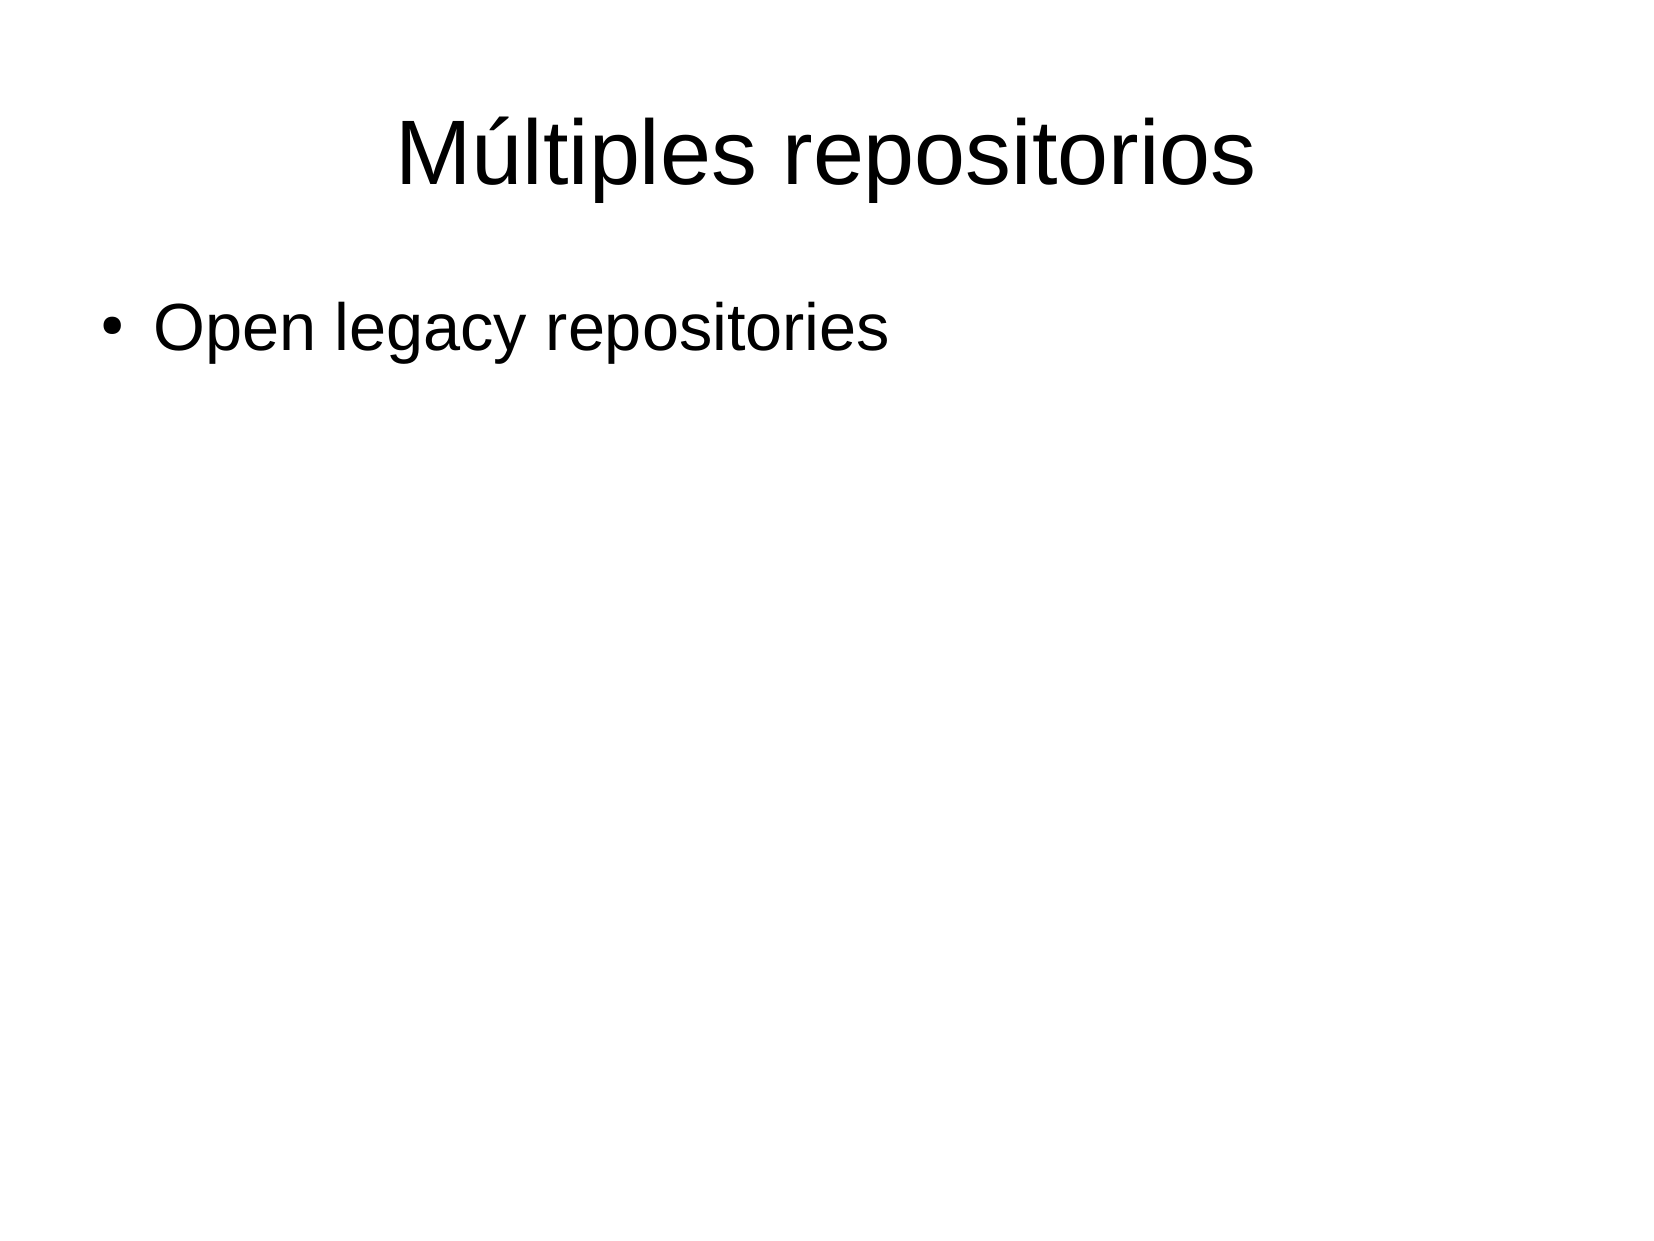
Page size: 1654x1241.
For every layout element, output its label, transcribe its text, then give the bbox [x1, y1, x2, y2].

list Open legacy repositories [82, 290, 1571, 1010]
title Múltiples repositorios [82, 49, 1571, 257]
